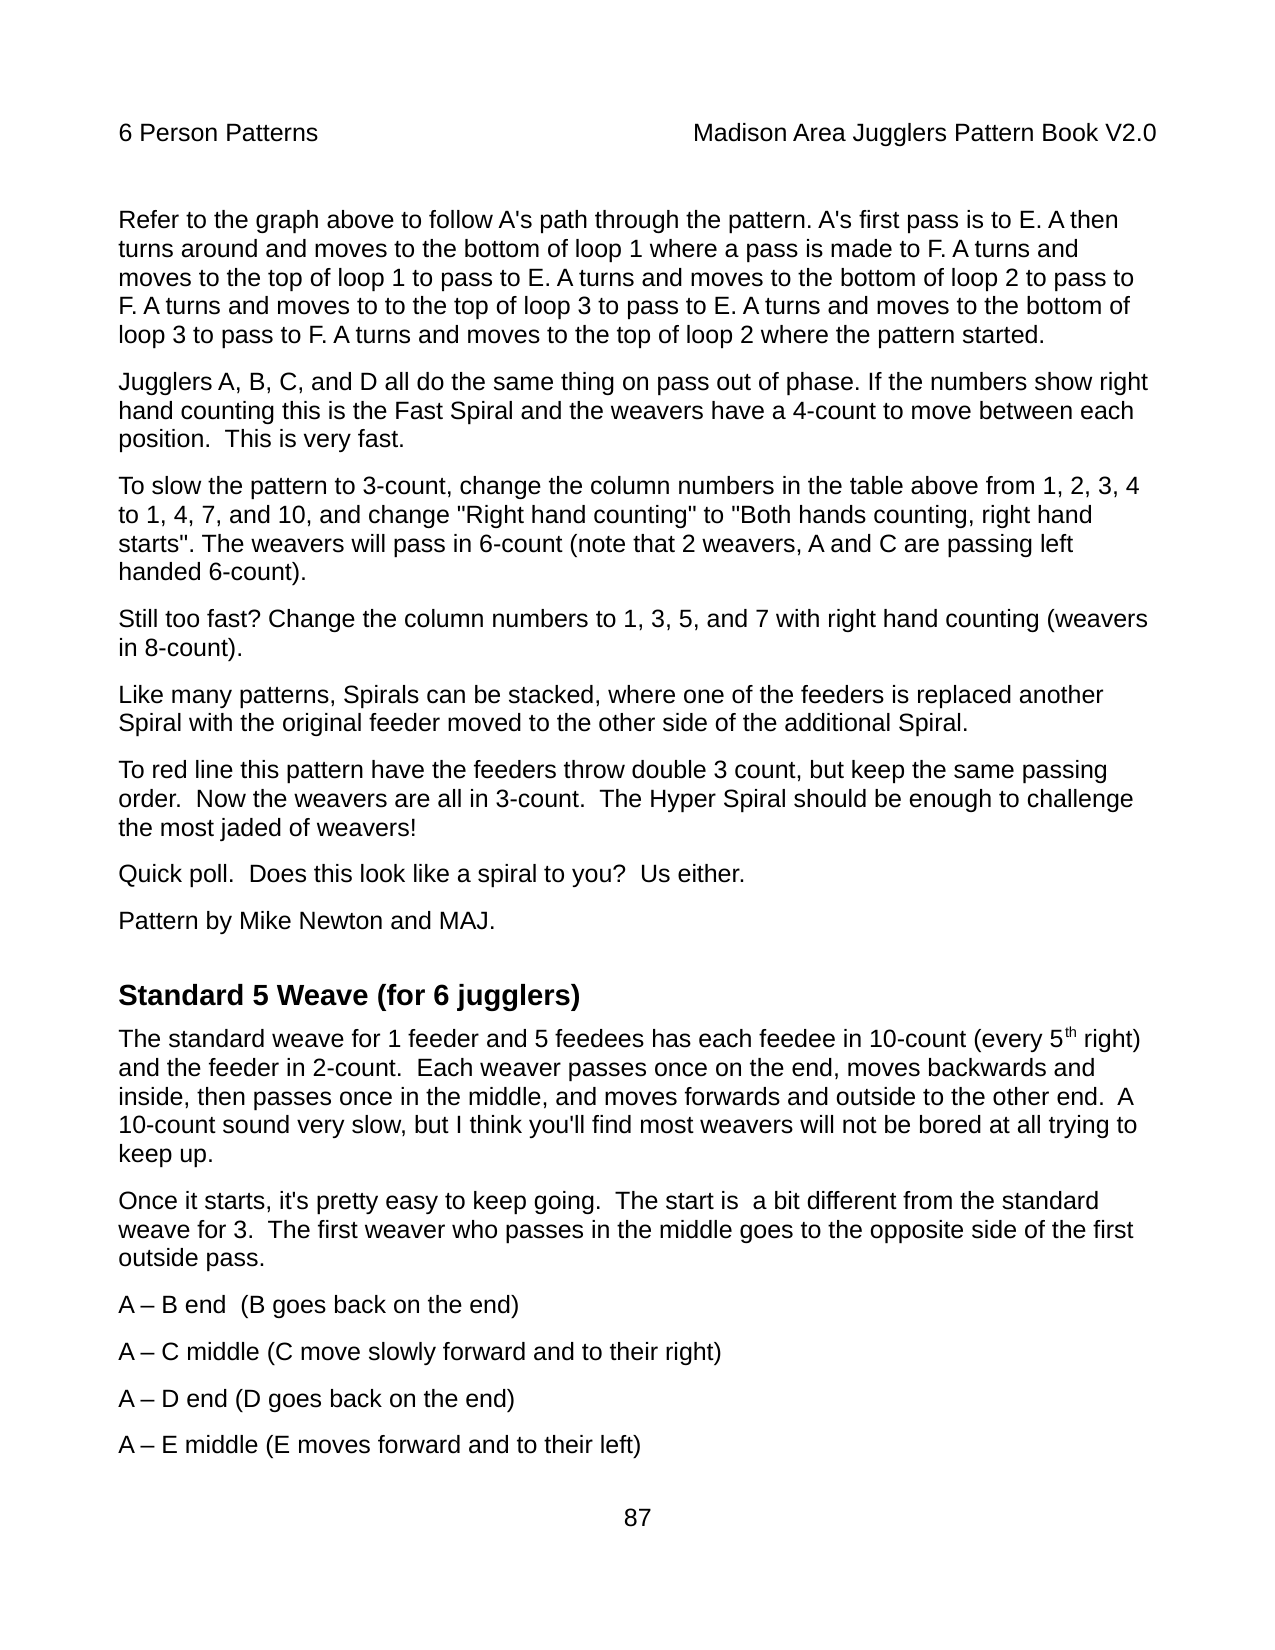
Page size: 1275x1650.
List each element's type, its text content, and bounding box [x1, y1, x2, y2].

text A – E middle (E moves forward and to their left) [118, 1430, 1157, 1459]
subtitle Standard 5 Weave (for 6 jugglers) [118, 978, 1157, 1012]
text Quick poll. Does this look like a spiral to you? Us either. [118, 859, 1157, 888]
text A – C middle (C move slowly forward and to their right) [118, 1337, 1157, 1366]
text The standard weave for 1 feeder and 5 feedees has each feedee in 10-count (every 5th right) and the feeder in 2-count. Each weaver passes once on the end, moves backwards and inside, then passes once in the middle, and moves forwards and outside to the other end. A 10-count sound very slow, but I think you'll find most weavers will not be bored at all trying to keep up. [118, 1024, 1157, 1168]
text Refer to the graph above to follow A's path through the pattern. A's first pass is to E. A then turns around and moves to the bottom of loop 1 where a pass is made to F. A turns and moves to the top of loop 1 to pass to E. A turns and moves to the bottom of loop 2 to pass to F. A turns and moves to to the top of loop 3 to pass to E. A turns and moves to the bottom of loop 3 to pass to F. A turns and moves to the top of loop 2 where the pattern started. [118, 205, 1157, 349]
text A – D end (D goes back on the end) [118, 1384, 1157, 1412]
text Once it starts, it's pretty easy to keep going. The start is a bit different from the standard weave for 3. The first weaver who passes in the middle goes to the opposite side of the first outside pass. [118, 1186, 1157, 1272]
text Jugglers A, B, C, and D all do the same thing on pass out of phase. If the numbers show right hand counting this is the Fast Spiral and the weavers have a 4-count to move between each position. This is very fast. [118, 367, 1157, 453]
text Pattern by Mike Newton and MAJ. [118, 906, 1157, 935]
text To slow the pattern to 3-count, change the column numbers in the table above from 1, 2, 3, 4 to 1, 4, 7, and 10, and change "Right hand counting" to "Both hands counting, right hand starts". The weavers will pass in 6-count (note that 2 weavers, A and C are passing left handed 6-count). [118, 471, 1157, 586]
text A – B end (B goes back on the end) [118, 1290, 1157, 1319]
text To red line this pattern have the feeders throw double 3 count, but keep the same passing order. Now the weavers are all in 3-count. The Hyper Spiral should be enough to challenge the most jaded of weavers! [118, 755, 1157, 841]
text Like many patterns, Spirals can be stacked, where one of the feeders is replaced another Spiral with the original feeder moved to the other side of the additional Spiral. [118, 680, 1157, 737]
text Still too fast? Change the column numbers to 1, 3, 5, and 7 with right hand counting (weavers in 8-count). [118, 604, 1157, 662]
